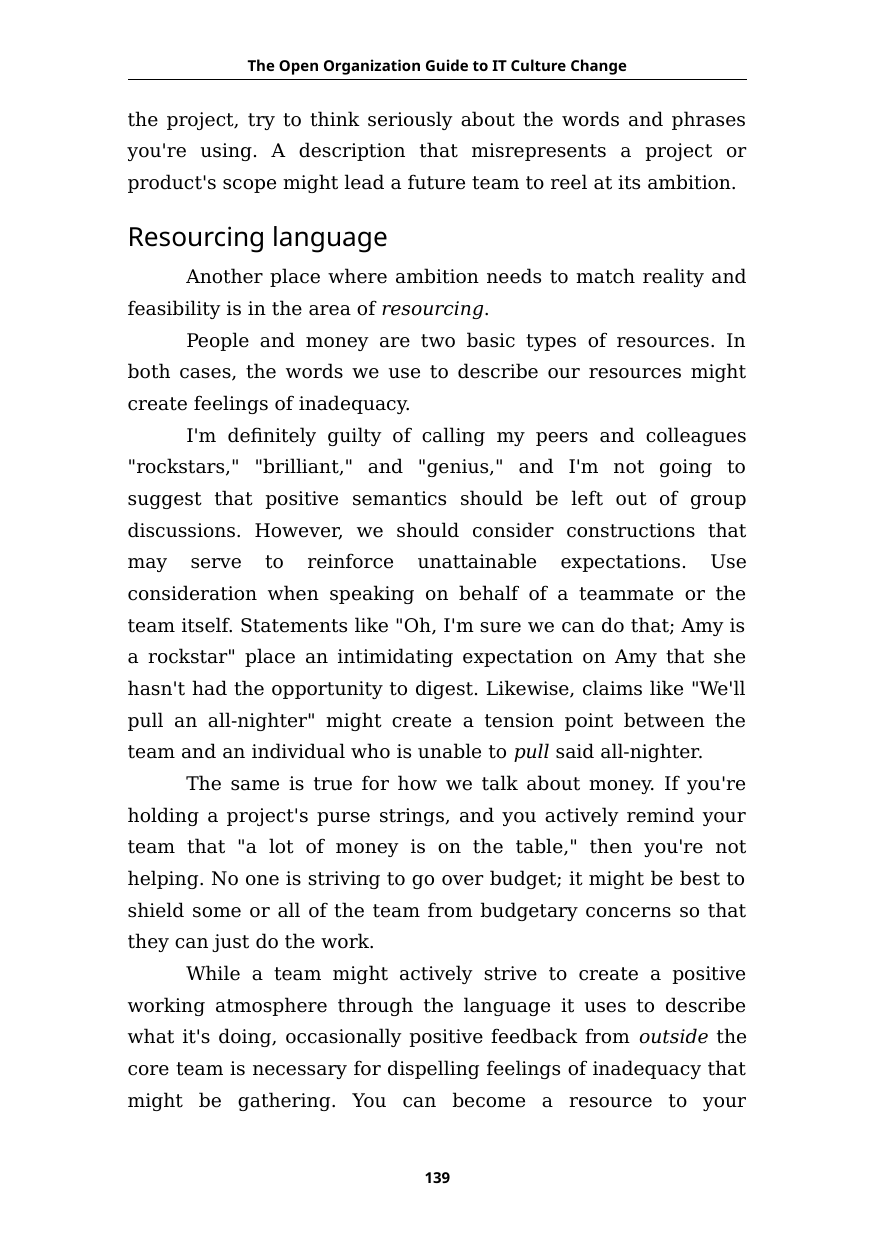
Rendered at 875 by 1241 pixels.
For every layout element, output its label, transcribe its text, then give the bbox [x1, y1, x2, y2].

text While a team might actively strive to create a positive working atmosphere through the language it uses to describe what it's doing, occasionally positive feedback from outside the core team is necessary for dispelling feelings of inadequacy that might be gathering. You can become a resource to your [127, 963, 747, 1112]
text The same is true for how we talk about money. If you're holding a project's purse strings, and you actively remind your team that "a lot of money is on the table," then you're not helping. No one is striving to go over budget; it might be best to shield some or all of the team from budgetary concerns so that they can just do the work. [127, 773, 747, 953]
text Another place where ambition needs to match reality and feasibility is in the area of resourcing. [127, 267, 747, 320]
subtitle Resourcing language [127, 218, 747, 254]
text I'm definitely guilty of calling my peers and colleagues "rockstars," "brilliant," and "genius," and I'm not going to suggest that positive semantics should be left out of group discussions. However, we should consider constructions that may serve to reinforce unattainable expectations. Use consideration when speaking on behalf of a teammate or the team itself. Statements like "Oh, I'm sure we can do that; Amy is a rockstar" place an intimidating expectation on Amy that she hasn't had the opportunity to digest. Likewise, claims like "We'll pull an all-nighter" might create a tension point between the team and an individual who is unable to pull said all-nighter. [127, 425, 747, 763]
text the project, try to think seriously about the words and phrases you're using. A description that misrepresents a project or product's scope might lead a future team to reel at its ambition. [127, 109, 747, 194]
text People and money are two basic types of resources. In both cases, the words we use to describe our resources might create feelings of inadequacy. [127, 330, 747, 415]
